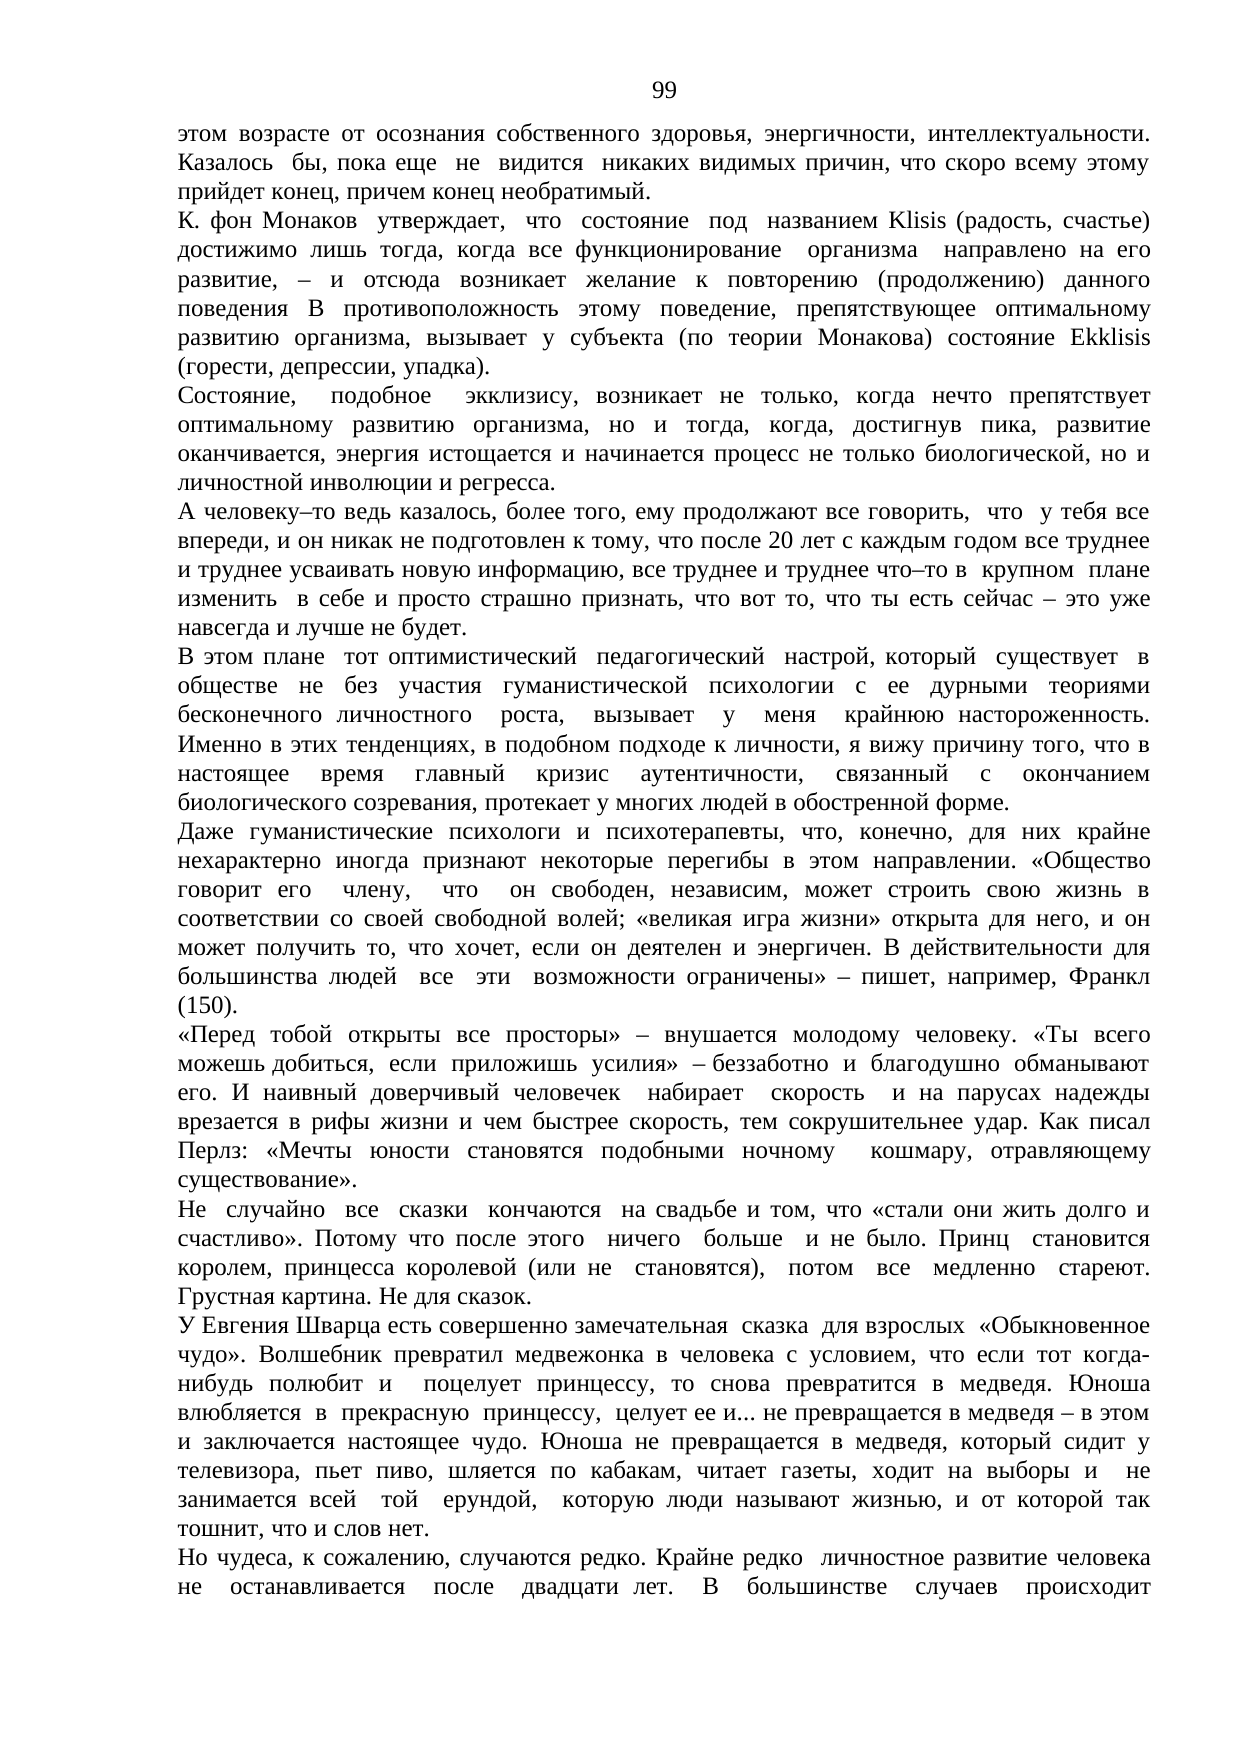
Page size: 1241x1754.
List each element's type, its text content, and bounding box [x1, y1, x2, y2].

text «Перед тобой открыты все просторы» – внушается молодому человеку. «Ты всего можешь добиться, если приложишь усилия» – беззаботно и благодушно обманывают его. И наивный доверчивый человечек набирает скорость и на парусах надежды врезается в рифы жизни и чем быстрее скорость, тем сокрушительнее удар. Как писал Перлз: «Мечты юности становятся подобными ночному кошмару, отравляющему существование». [177, 1019, 1152, 1193]
text этом возрасте от осознания собственного здоровья, энергичности, интеллектуальности. Казалось бы, пока еще не видится никаких видимых причин, что скоро всему этому прийдет конец, причем конец необратимый. [177, 118, 1152, 205]
text У Евгения Шварца есть совершенно замечательная сказка для взрослых «Обыкновенное чудо». Волшебник превратил медвежонка в человека с условием, что если тот когда-нибудь полюбит и поцелует принцессу, то снова превратится в медведя. Юноша влюбляется в прекрасную принцессу, целует ее и... не превращается в медведя – в этом и заключается настоящее чудо. Юноша не превращается в медведя, который сидит у телевизора, пьет пиво, шляется по кабакам, читает газеты, ходит на выборы и не занимается всей той ерундой, которую люди называют жизнью, и от которой так тошнит, что и слов нет. [177, 1310, 1152, 1542]
text Не случайно все сказки кончаются на свадьбе и том, что «стали они жить долго и счастливо». Потому что после этого ничего больше и не было. Принц становится королем, принцесса королевой (или не становятся), потом все медленно стареют. Грустная картина. Не для сказок. [177, 1193, 1152, 1310]
text В этом плане тот оптимистический педагогический настрой, который существует в обществе не без участия гуманистической психологии с ее дурными теориями бесконечного личностного роста, вызывает у меня крайнюю настороженность. Именно в этих тенденциях, в подобном подходе к личности, я вижу причину того, что в настоящее время главный кризис аутентичности, связанный с окончанием биологического созревания, протекает у многих людей в обостренной форме. [177, 641, 1152, 816]
text К. фон Монаков утверждает, что состояние под названием Klisis (радость, счастье) достижимо лишь тогда, когда все функционирование организма направлено на его развитие, – и отсюда возникает желание к повторению (продолжению) данного поведения В противоположность этому поведение, препятствующее оптимальному развитию организма, вызывает у субъекта (по теории Монакова) состояние Ekklisis (горести, депрессии, упадка). [177, 205, 1152, 380]
text Состояние, подобное экклизису, возникает не только, когда нечто препятствует оптимальному развитию организма, но и тогда, когда, достигнув пика, развитие оканчивается, энергия истощается и начинается процесс не только биологической, но и личностной инволюции и регресса. [177, 380, 1152, 496]
text Даже гуманистические психологи и психотерапевты, что, конечно, для них крайне нехарактерно иногда признают некоторые перегибы в этом направлении. «Общество говорит его члену, что он свободен, независим, может строить свою жизнь в соответствии со своей свободной волей; «великая игра жизни» открыта для него, и он может получить то, что хочет, если он деятелен и энергичен. В действительности для большинства людей все эти возможности ограничены» – пишет, например, Франкл (150). [177, 816, 1152, 1019]
text Но чудеса, к сожалению, случаются редко. Крайне редко личностное развитие человека не останавливается после двадцати лет. В большинстве случаев происходит [177, 1542, 1152, 1600]
text А человеку–то ведь казалось, более того, ему продолжают все говорить, что у тебя все впереди, и он никак не подготовлен к тому, что после 20 лет с каждым годом все труднее и труднее усваивать новую информацию, все труднее и труднее что–то в крупном плане изменить в себе и просто страшно признать, что вот то, что ты есть сейчас – это уже навсегда и лучше не будет. [177, 496, 1152, 641]
